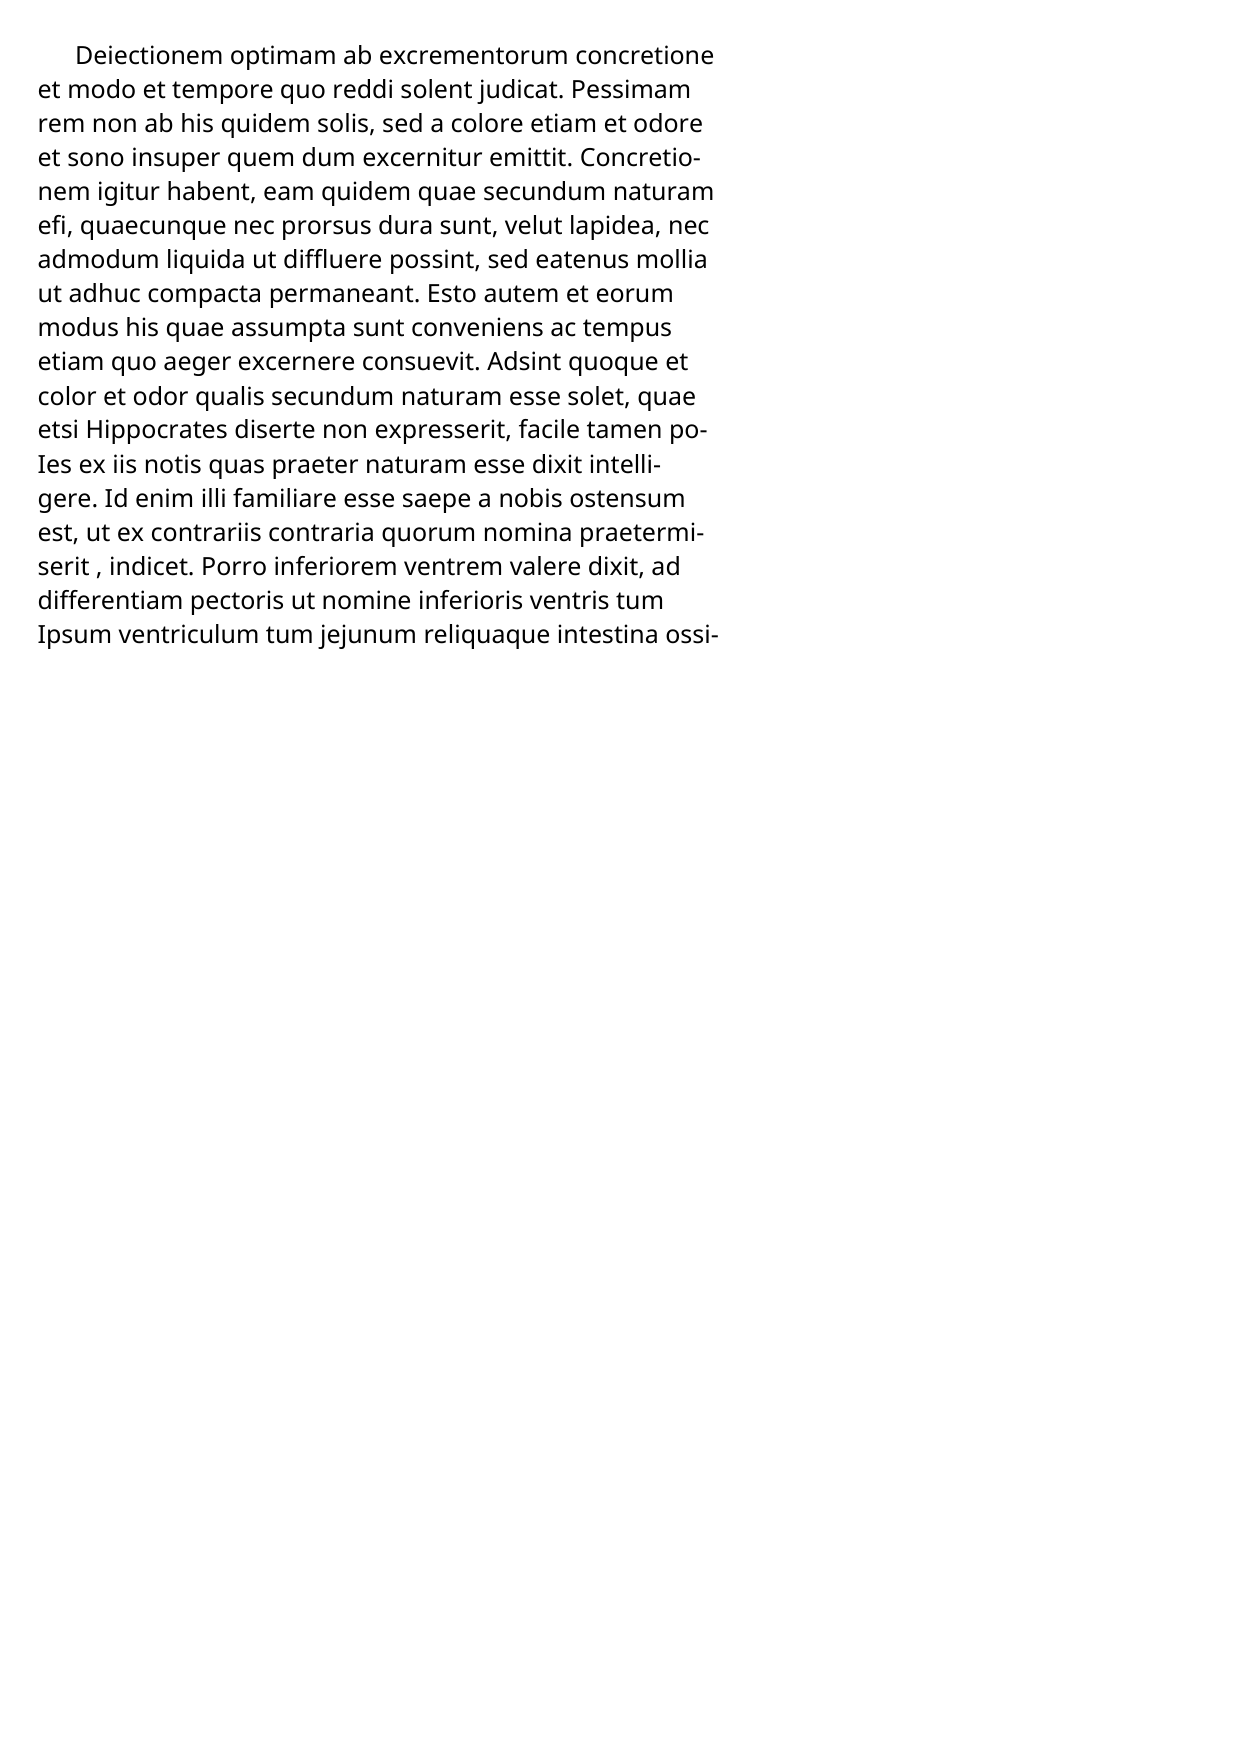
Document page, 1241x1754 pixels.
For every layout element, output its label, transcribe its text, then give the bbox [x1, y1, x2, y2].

text Deiectionem optimam ab excrementorum concretione et modo et tempore quo reddi solent judicat. Pessimam rem non ab his quidem solis, sed a colore etiam et odore et sono insuper quem dum excernitur emittit. Concretio- nem igitur habent, eam quidem quae secundum naturam efi, quaecunque nec prorsus dura sunt, velut lapidea, nec admodum liquida ut diffluere possint, sed eatenus mollia ut adhuc compacta permaneant. Esto autem et eorum modus his quae assumpta sunt conveniens ac tempus etiam quo aeger excernere consuevit. Adsint quoque et color et odor qualis secundum naturam esse solet, quae etsi Hippocrates diserte non expresserit, facile tamen po- Ies ex iis notis quas praeter naturam esse dixit intelli- gere. Id enim illi familiare esse saepe a nobis ostensum est, ut ex contrariis contraria quorum nomina praetermi- serit , indicet. Porro inferiorem ventrem valere dixit, ad differentiam pectoris ut nomine inferioris ventris tum Ipsum ventriculum tum jejunum reliquaque intestina ossi- [37, 37, 1203, 651]
